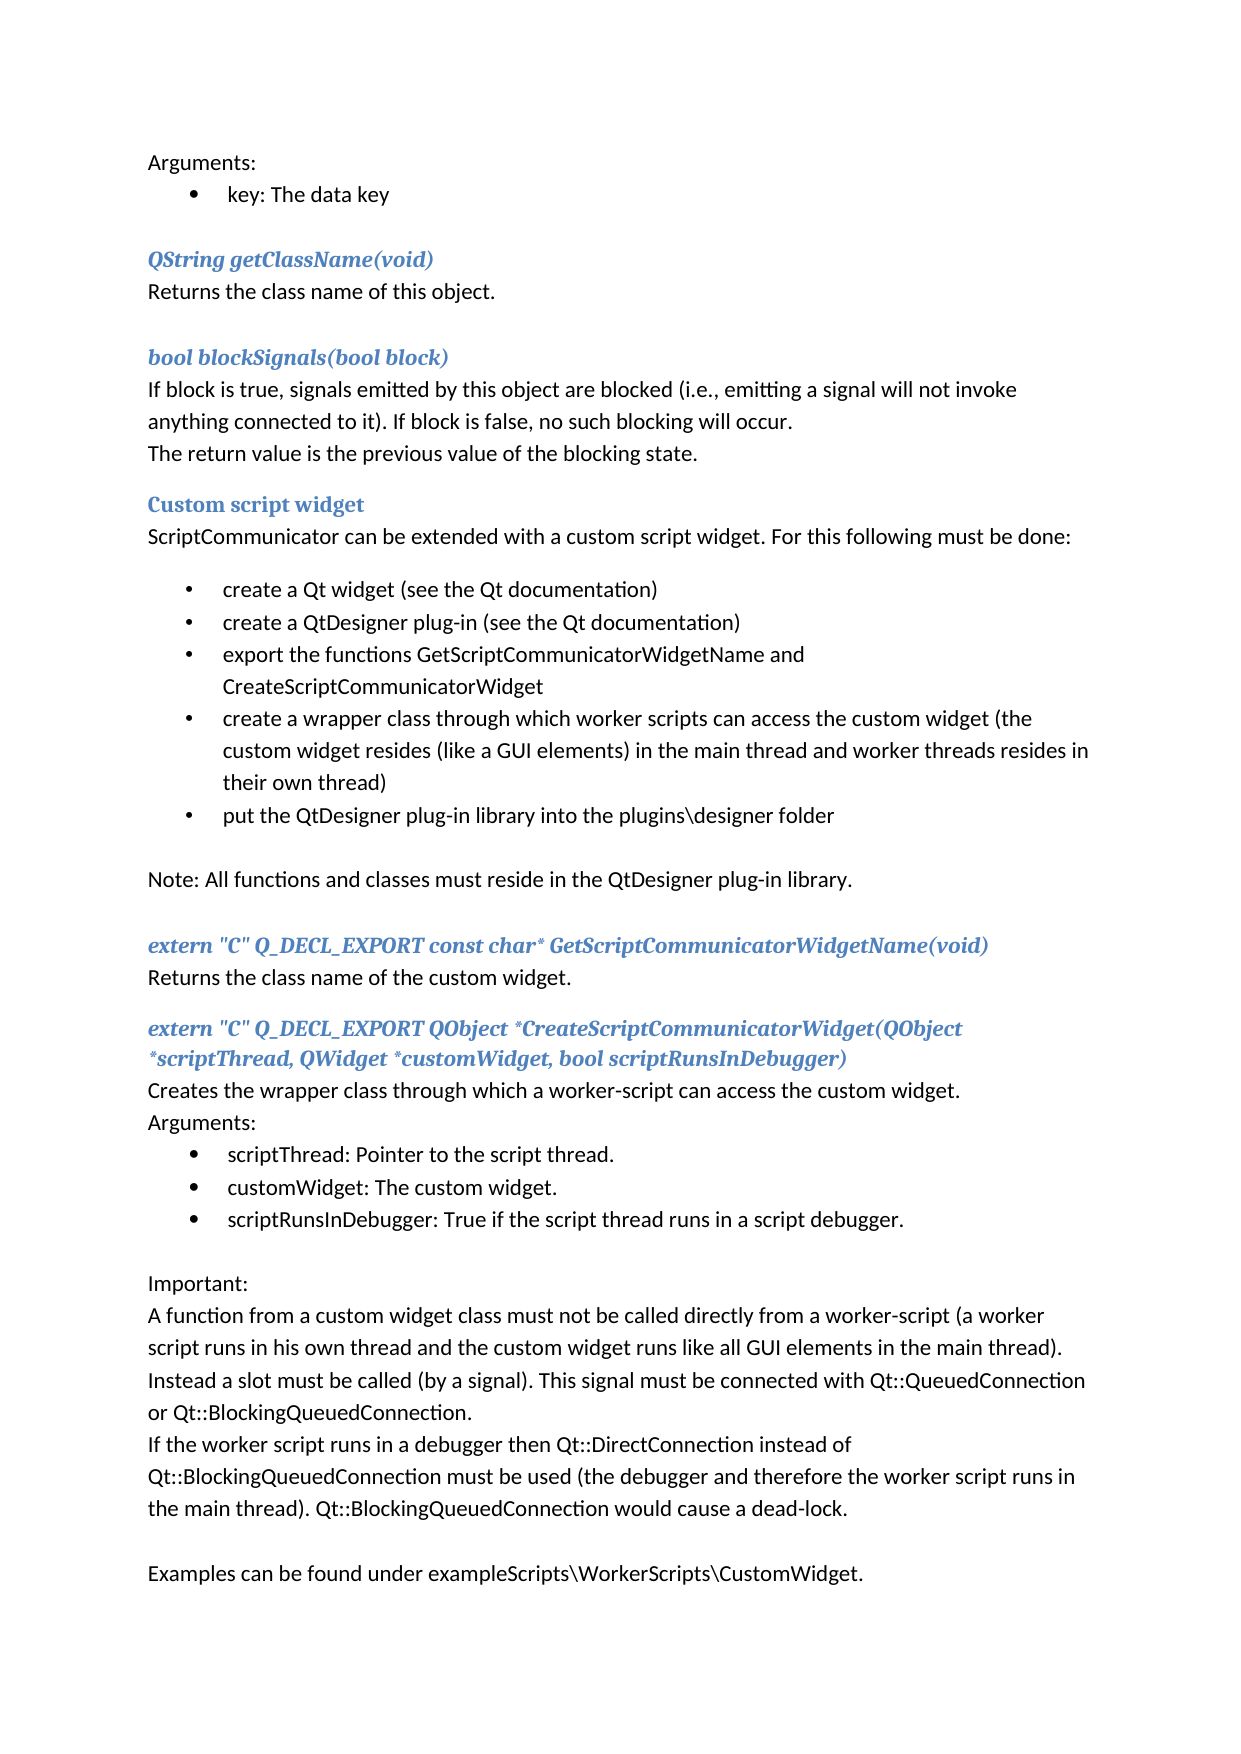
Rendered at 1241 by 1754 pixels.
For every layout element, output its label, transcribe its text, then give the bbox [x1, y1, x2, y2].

subtitle extern "C" Q_DECL_EXPORT QObject *CreateScriptCommunicatorWidget(QObject *scriptThread, QWidget *customWidget, bool scriptRunsInDebugger) [148, 1016, 1093, 1072]
text Returns the class name of the custom widget. [148, 963, 1093, 991]
text Examples can be found under exampleScripts\WorkerScripts\CustomWidget. [148, 1559, 1093, 1587]
list key: The data key [190, 180, 1093, 208]
text The return value is the previous value of the blocking state. [148, 439, 1093, 467]
text Creates the wrapper class through which a worker-script can access the custom widget. [148, 1076, 1093, 1104]
text Returns the class name of this object. [148, 277, 1093, 305]
list create a Qt widget (see the Qt documentation) [185, 575, 1093, 603]
subtitle QString getClassName(void) [148, 247, 1093, 273]
text Arguments: [148, 148, 1093, 176]
subtitle bool blockSignals(bool block) [148, 344, 1093, 371]
list export the functions GetScriptCommunicatorWidgetName and CreateScriptCommunicatorWidget [185, 640, 1093, 700]
subtitle extern "C" Q_DECL_EXPORT const char* GetScriptCommunicatorWidgetName(void) [148, 932, 1093, 959]
list scriptThread: Pointer to the script thread. [190, 1140, 1093, 1168]
list create a wrapper class through which worker scripts can access the custom widget (the custom widget resides (like a GUI elements) in the main thread and worker threads resides in their own thread) [185, 704, 1093, 797]
list scriptRunsInDebugger: True if the script thread runs in a script debugger. [190, 1205, 1093, 1233]
list put the QtDesigner plug-in library into the plugins\designer folder [185, 801, 1093, 829]
text Note: All functions and classes must reside in the QtDesigner plug-in library. [148, 865, 1093, 893]
text ScriptCommunicator can be extended with a custom script widget. For this following must be done: [148, 522, 1093, 550]
subtitle Custom script widget [148, 492, 1093, 518]
list customWidget: The custom widget. [190, 1173, 1093, 1201]
text If the worker script runs in a debugger then Qt::DirectConnection instead of Qt::BlockingQueuedConnection must be used (the debugger and therefore the worker script runs in the main thread). Qt::BlockingQueuedConnection would cause a dead-lock. [148, 1430, 1093, 1522]
text Arguments: [148, 1108, 1093, 1136]
text Important: A function from a custom widget class must not be called directly from a worker-script (a worker script runs in his own thread and the custom widget runs like all GUI elements in the main thread). Instead a slot must be called (by a signal). This signal must be connected with Qt::QueuedConnection or Qt::BlockingQueuedConnection. [148, 1269, 1093, 1426]
list create a QtDesigner plug-in (see the Qt documentation) [185, 608, 1093, 636]
text If block is true, signals emitted by this object are blocked (i.e., emitting a signal will not invoke anything connected to it). If block is false, no such blocking will occur. [148, 375, 1093, 435]
